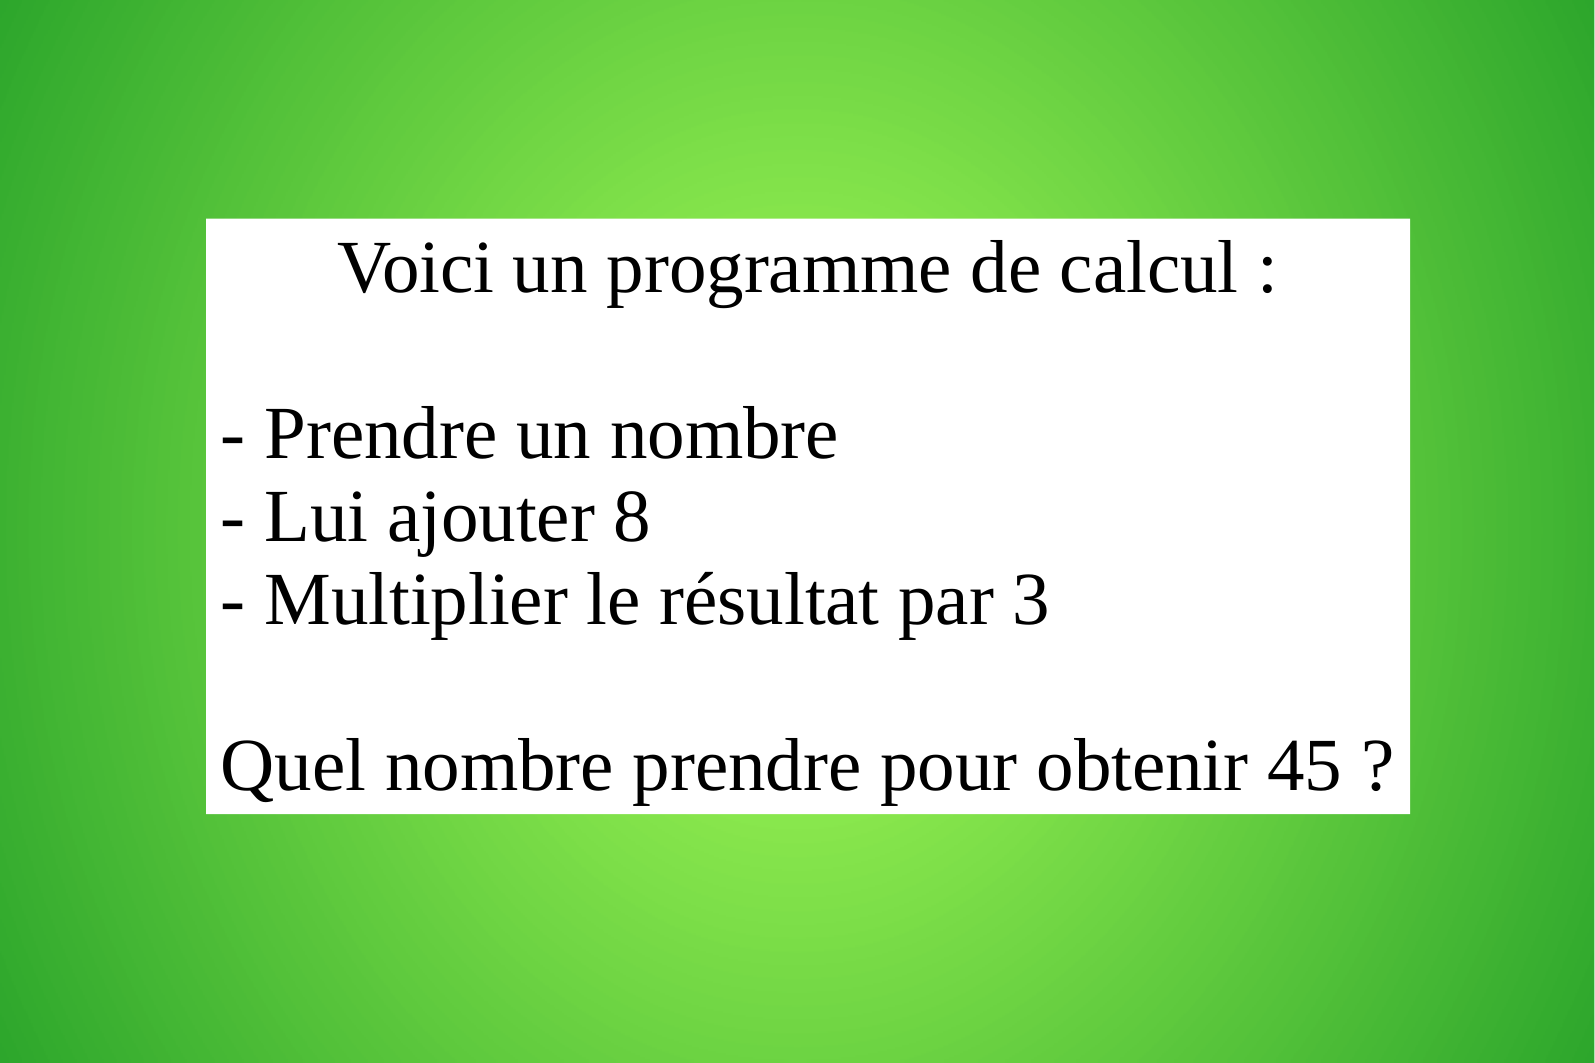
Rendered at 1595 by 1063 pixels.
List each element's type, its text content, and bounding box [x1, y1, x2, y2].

text_box Voici un programme de calcul : - Prendre un nombre - Lui ajouter 8 - Multiplier le résultat par 3 Quel nombre prendre pour obtenir 45 ? [206, 218, 1411, 815]
picture [0, 0, 1595, 1063]
